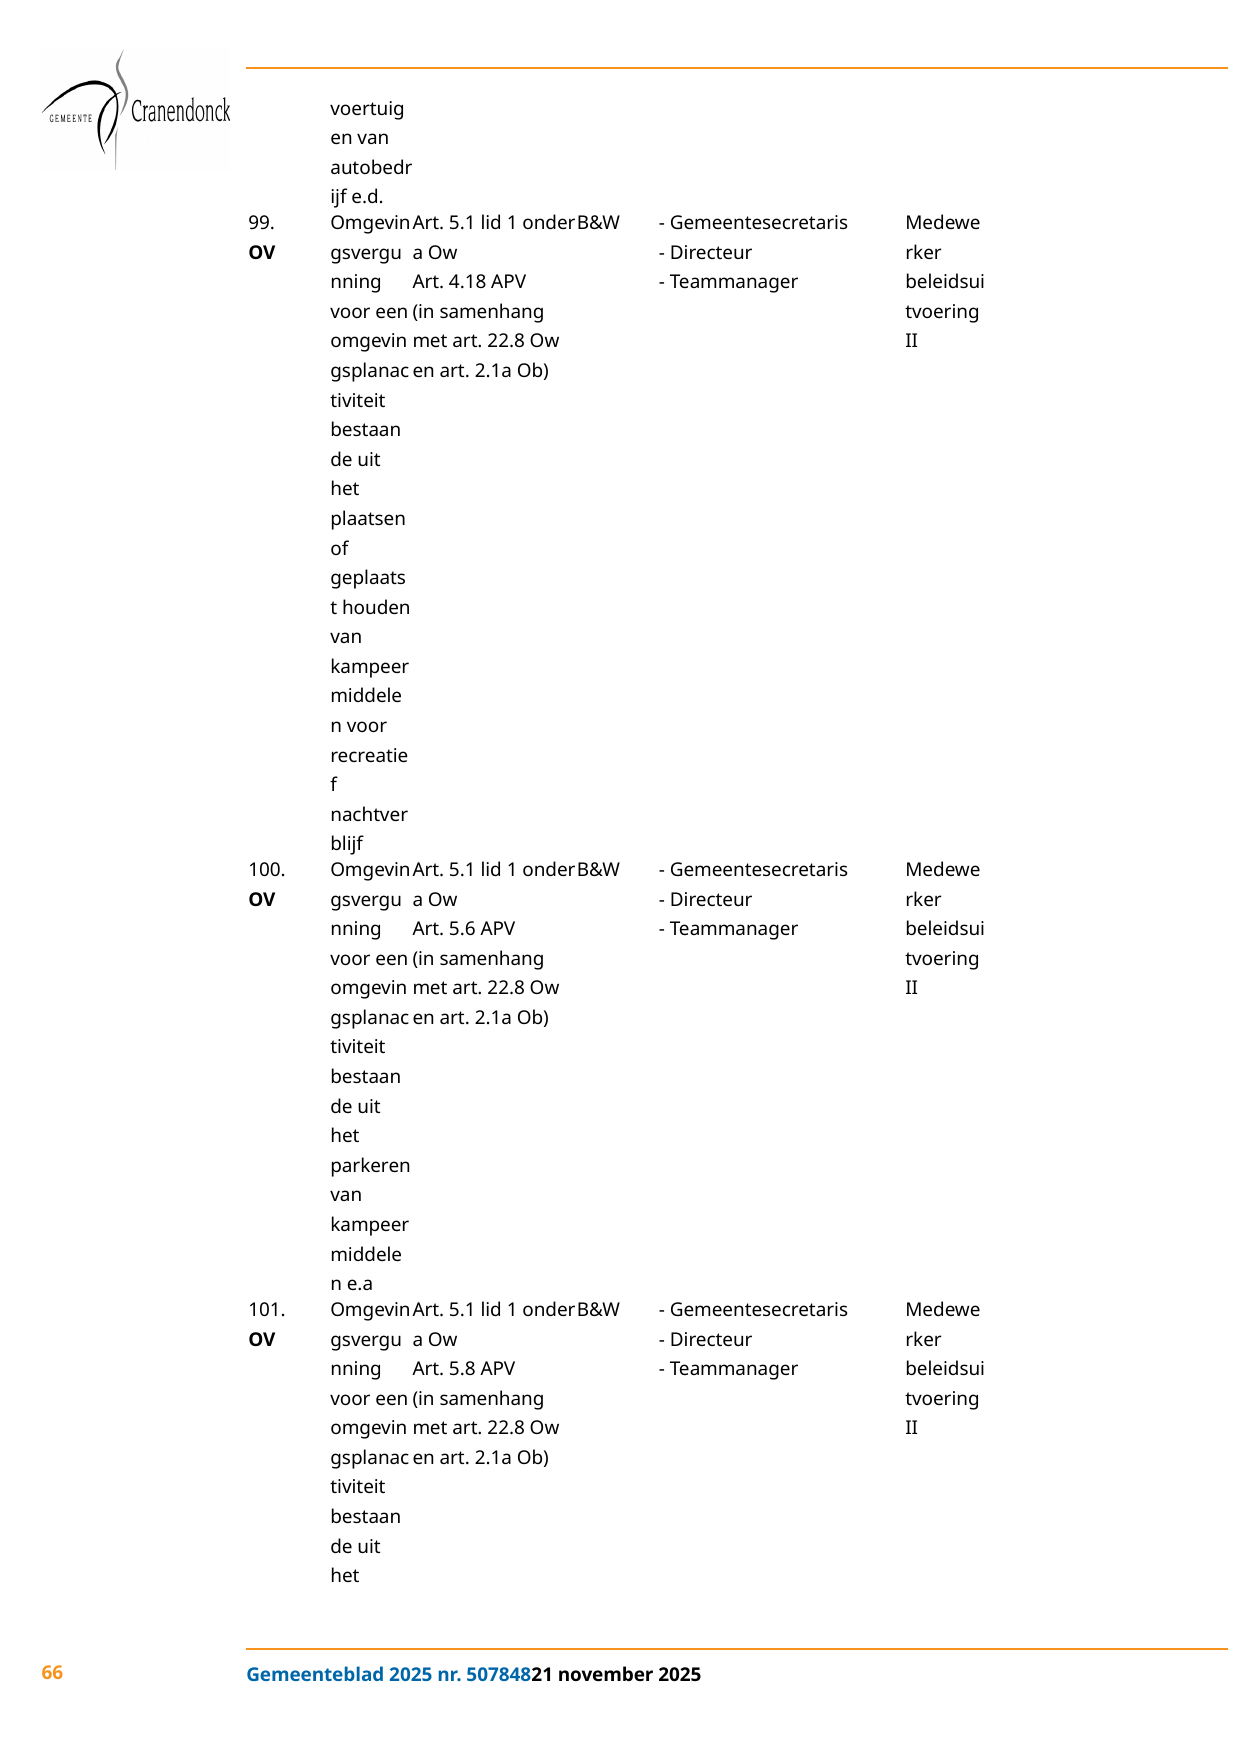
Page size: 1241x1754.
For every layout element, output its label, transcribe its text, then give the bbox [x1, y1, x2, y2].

table_cell [659, 95, 905, 209]
table_cell Medewerker beleidsuitvoering II [905, 209, 987, 856]
table_cell [987, 209, 1152, 856]
table_cell Art. 5.1 lid 1 onder a Ow Art. 4.18 APV (in samenhang met art. 22.8 Ow en art. 2.1a Ob) [412, 209, 577, 856]
table_cell - Gemeentesecretaris - Directeur - Teammanager [659, 856, 905, 1296]
table_cell [412, 95, 577, 209]
table_cell Medewerker beleidsuitvoering II [905, 856, 987, 1296]
table_cell [987, 95, 1152, 209]
table_cell B&W [577, 856, 659, 1296]
table_cell Medewerker beleidsuitvoering II [905, 1296, 987, 1588]
table_cell [577, 95, 659, 209]
table_cell [905, 95, 987, 209]
table_cell Omgevingsvergunning voor een omgevingsplanactiviteit bestaande uit het parkeren van kampeermiddelen e.a [330, 856, 412, 1296]
table_cell - Gemeentesecretaris - Directeur - Teammanager [659, 209, 905, 856]
table_cell [987, 856, 1152, 1296]
table_cell [987, 1296, 1152, 1588]
table_cell B&W [577, 209, 659, 856]
table_cell 99. OV [248, 209, 330, 856]
table_cell voertuigen van autobedrijf e.d. [330, 95, 412, 209]
table_cell 100. OV [248, 856, 330, 1296]
table_cell Art. 5.1 lid 1 onder a Ow Art. 5.6 APV (in samenhang met art. 22.8 Ow en art. 2.1a Ob) [412, 856, 577, 1296]
picture [41, 47, 231, 172]
table_cell Omgevingsvergunning voor een omgevingsplanactiviteit bestaande uit het [330, 1296, 412, 1588]
table_cell Omgevingsvergunning voor een omgevingsplanactiviteit bestaande uit het plaatsen of geplaatst houden van kampeermiddelen voor recreatief nachtverblijf [330, 209, 412, 856]
table_cell - Gemeentesecretaris - Directeur - Teammanager [659, 1296, 905, 1588]
table_cell [248, 95, 330, 209]
table_cell Art. 5.1 lid 1 onder a Ow Art. 5.8 APV (in samenhang met art. 22.8 Ow en art. 2.1a Ob) [412, 1296, 577, 1588]
table_cell B&W [577, 1296, 659, 1588]
table_cell 101. OV [248, 1296, 330, 1588]
